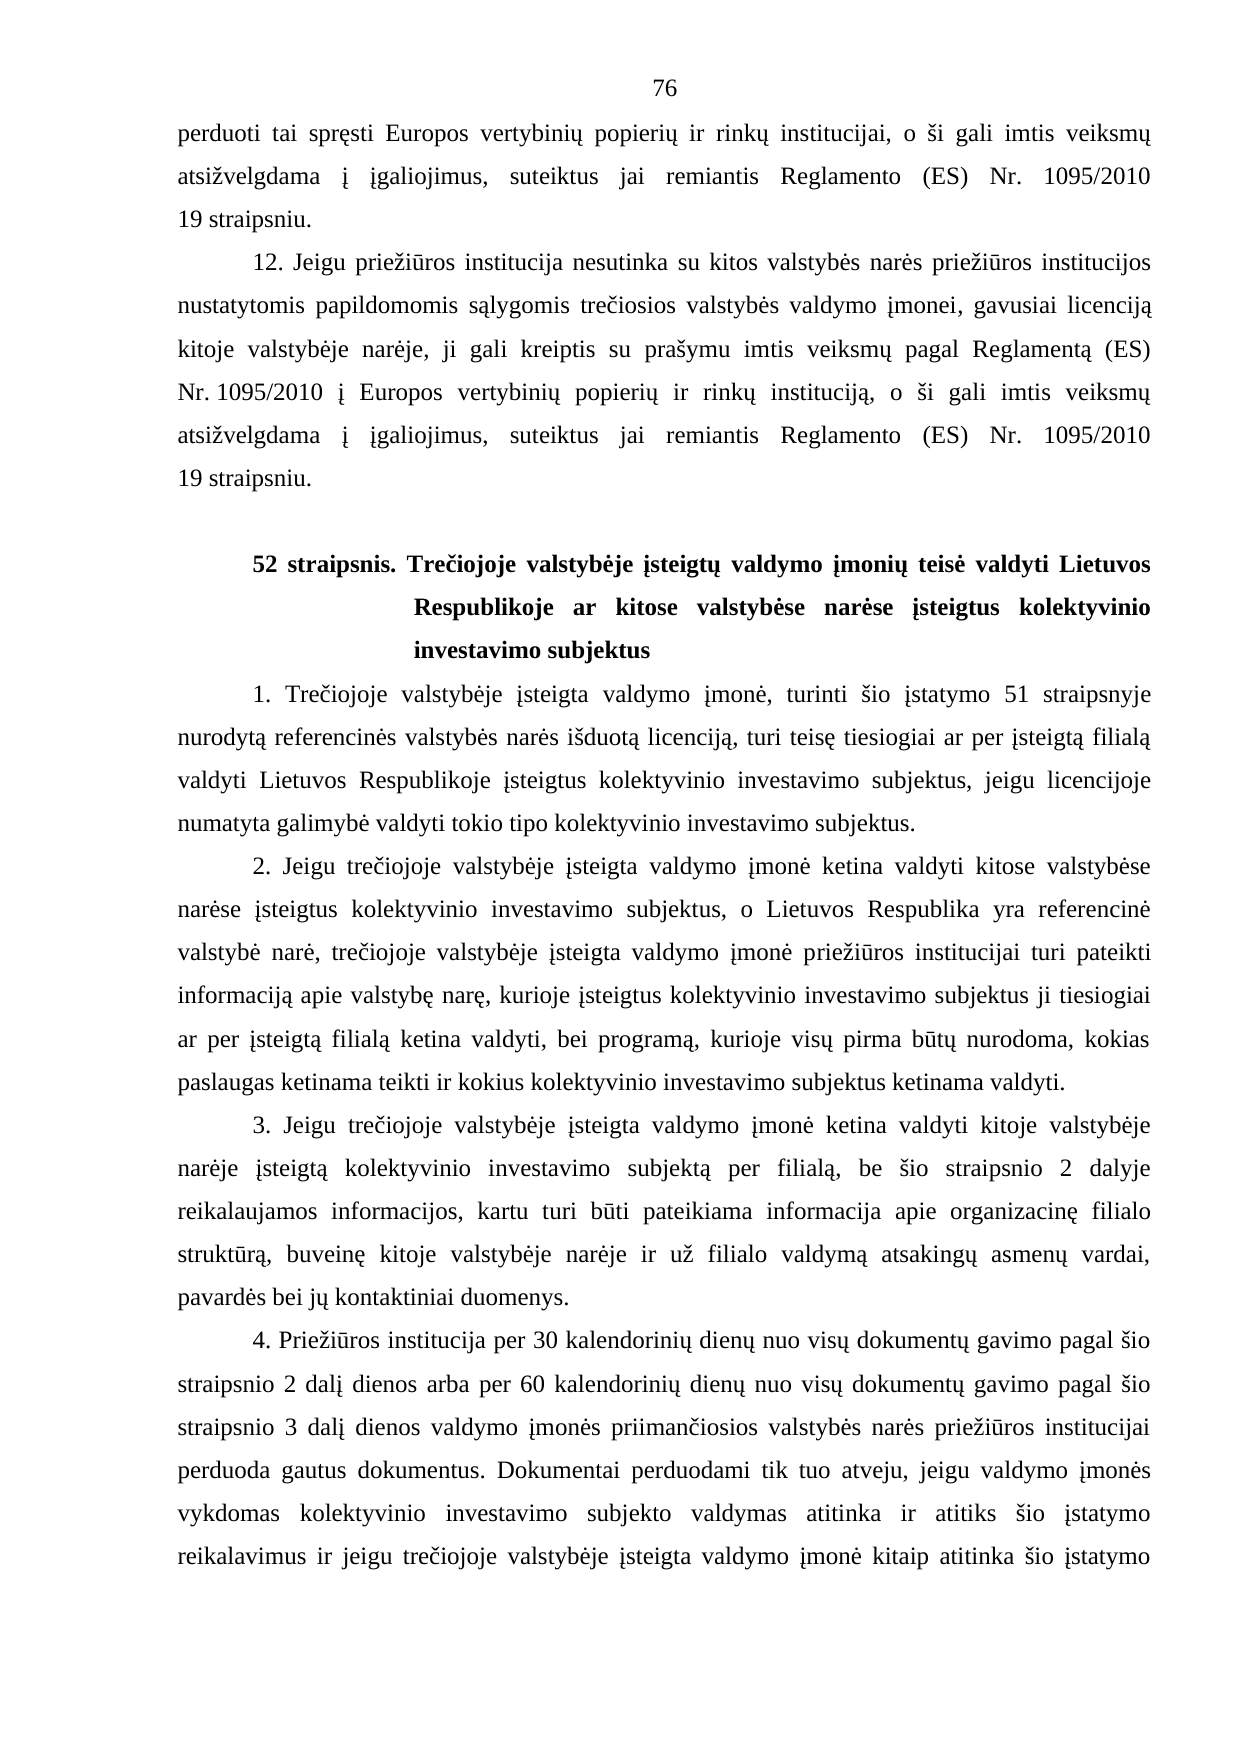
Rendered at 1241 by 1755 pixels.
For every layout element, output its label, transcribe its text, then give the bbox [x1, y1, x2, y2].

text 1. Trečiojoje valstybėje įsteigta valdymo įmonė, turinti šio įstatymo 51 straipsnyje nurodytą referencinės valstybės narės išduotą licenciją, turi teisę tiesiogiai ar per įsteigtą filialą valdyti Lietuvos Respublikoje įsteigtus kolektyvinio investavimo subjektus, jeigu licencijoje numatyta galimybė valdyti tokio tipo kolektyvinio investavimo subjektus. [177, 679, 1152, 837]
text 52 straipsnis. Trečiojoje valstybėje įsteigtų valdymo įmonių teisė valdyti Lietuvos Respublikoje ar kitose valstybėse narėse įsteigtus kolektyvinio investavimo subjektus [252, 549, 1152, 664]
text 12. Jeigu priežiūros institucija nesutinka su kitos valstybės narės priežiūros institucijos nustatytomis papildomomis sąlygomis trečiosios valstybės valdymo įmonei, gavusiai licenciją kitoje valstybėje narėje, ji gali kreiptis su prašymu imtis veiksmų pagal Reglamentą (ES) Nr. 1095/2010 į Europos vertybinių popierių ir rinkų instituciją, o ši gali imtis veiksmų atsižvelgdama į įgaliojimus, suteiktus jai remiantis Reglamento (ES) Nr. 1095/2010 19 straipsniu. [177, 247, 1152, 492]
text perduoti tai spręsti Europos vertybinių popierių ir rinkų institucijai, o ši gali imtis veiksmų atsižvelgdama į įgaliojimus, suteiktus jai remiantis Reglamento (ES) Nr. 1095/2010 19 straipsniu. [177, 118, 1152, 233]
text 4. Priežiūros institucija per 30 kalendorinių dienų nuo visų dokumentų gavimo pagal šio straipsnio 2 dalį dienos arba per 60 kalendorinių dienų nuo visų dokumentų gavimo pagal šio straipsnio 3 dalį dienos valdymo įmonės priimančiosios valstybės narės priežiūros institucijai perduoda gautus dokumentus. Dokumentai perduodami tik tuo atveju, jeigu valdymo įmonės vykdomas kolektyvinio investavimo subjekto valdymas atitinka ir atitiks šio įstatymo reikalavimus ir jeigu trečiojoje valstybėje įsteigta valdymo įmonė kitaip atitinka šio įstatymo [177, 1326, 1152, 1570]
text 2. Jeigu trečiojoje valstybėje įsteigta valdymo įmonė ketina valdyti kitose valstybėse narėse įsteigtus kolektyvinio investavimo subjektus, o Lietuvos Respublika yra referencinė valstybė narė, trečiojoje valstybėje įsteigta valdymo įmonė priežiūros institucijai turi pateikti informaciją apie valstybę narę, kurioje įsteigtus kolektyvinio investavimo subjektus ji tiesiogiai ar per įsteigtą filialą ketina valdyti, bei programą, kurioje visų pirma būtų nurodoma, kokias paslaugas ketinama teikti ir kokius kolektyvinio investavimo subjektus ketinama valdyti. [177, 851, 1152, 1096]
text 3. Jeigu trečiojoje valstybėje įsteigta valdymo įmonė ketina valdyti kitoje valstybėje narėje įsteigtą kolektyvinio investavimo subjektą per filialą, be šio straipsnio 2 dalyje reikalaujamos informacijos, kartu turi būti pateikiama informacija apie organizacinę filialo struktūrą, buveinę kitoje valstybėje narėje ir už filialo valdymą atsakingų asmenų vardai, pavardės bei jų kontaktiniai duomenys. [177, 1110, 1152, 1311]
